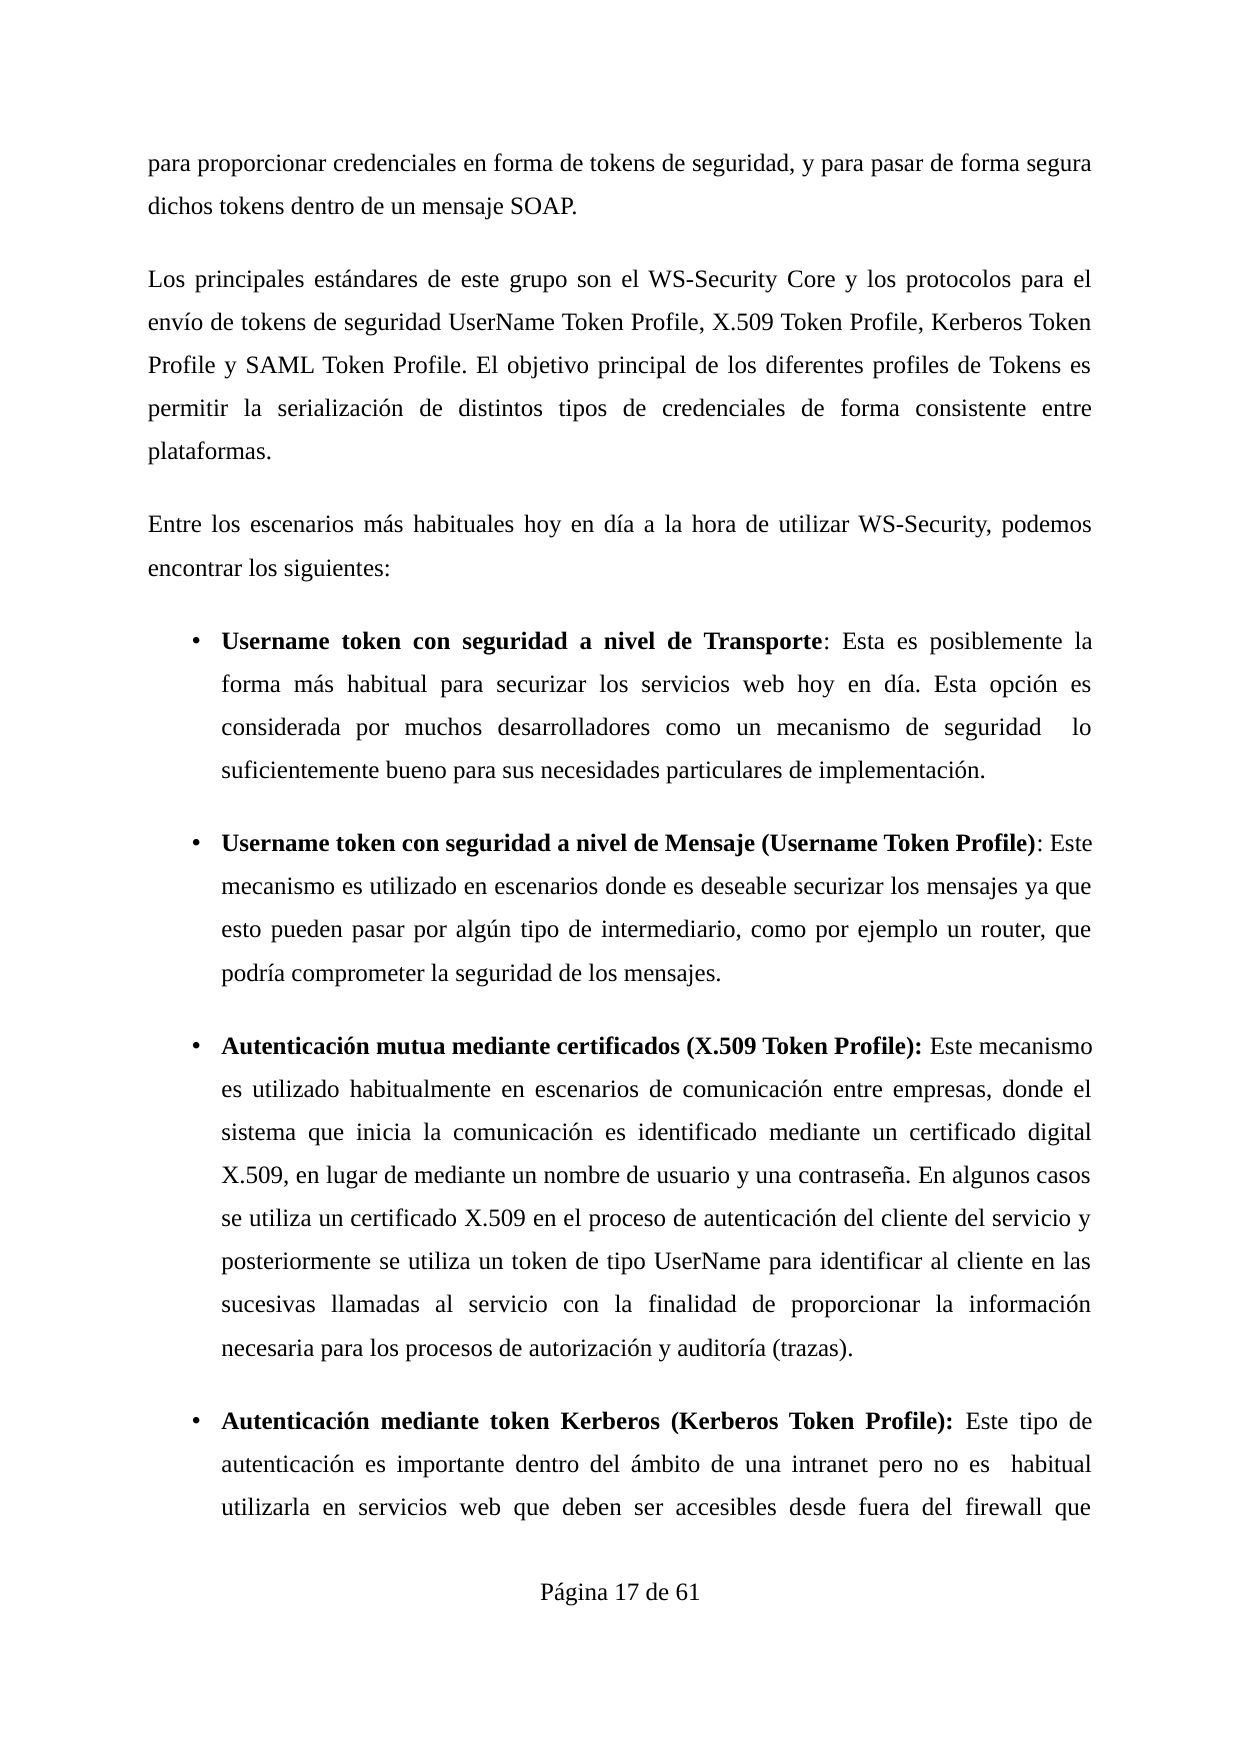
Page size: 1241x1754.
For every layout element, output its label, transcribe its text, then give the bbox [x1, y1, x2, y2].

text Entre los escenarios más habituales hoy en día a la hora de utilizar WS-Security, podemos encontrar los siguientes: [148, 509, 1093, 581]
list Autenticación mediante token Kerberos (Kerberos Token Profile): Este tipo de autenticación es importante dentro del ámbito de una intranet pero no es habitual utilizarla en servicios web que deben ser accesibles desde fuera del firewall que [192, 1406, 1093, 1521]
list Username token con seguridad a nivel de Mensaje (Username Token Profile): Este mecanismo es utilizado en escenarios donde es deseable securizar los mensajes ya que esto pueden pasar por algún tipo de intermediario, como por ejemplo un router, que podría comprometer la seguridad de los mensajes. [192, 828, 1093, 986]
text Los principales estándares de este grupo son el WS-Security Core y los protocolos para el envío de tokens de seguridad UserName Token Profile, X.509 Token Profile, Kerberos Token Profile y SAML Token Profile. El objetivo principal de los diferentes profiles de Tokens es permitir la serialización de distintos tipos de credenciales de forma consistente entre plataformas. [148, 264, 1093, 465]
list Username token con seguridad a nivel de Transporte: Esta es posiblemente la forma más habitual para securizar los servicios web hoy en día. Esta opción es considerada por muchos desarrolladores como un mecanismo de seguridad lo suficientemente bueno para sus necesidades particulares de implementación. [192, 626, 1093, 784]
text para proporcionar credenciales en forma de tokens de seguridad, y para pasar de forma segura dichos tokens dentro de un mensaje SOAP. [148, 148, 1093, 219]
list Autenticación mutua mediante certificados (X.509 Token Profile): Este mecanismo es utilizado habitualmente en escenarios de comunicación entre empresas, donde el sistema que inicia la comunicación es identificado mediante un certificado digital X.509, en lugar de mediante un nombre de usuario y una contraseña. En algunos casos se utiliza un certificado X.509 en el proceso de autenticación del cliente del servicio y posteriormente se utiliza un token de tipo UserName para identificar al cliente en las sucesivas llamadas al servicio con la finalidad de proporcionar la información necesaria para los procesos de autorización y auditoría (trazas). [192, 1031, 1093, 1361]
